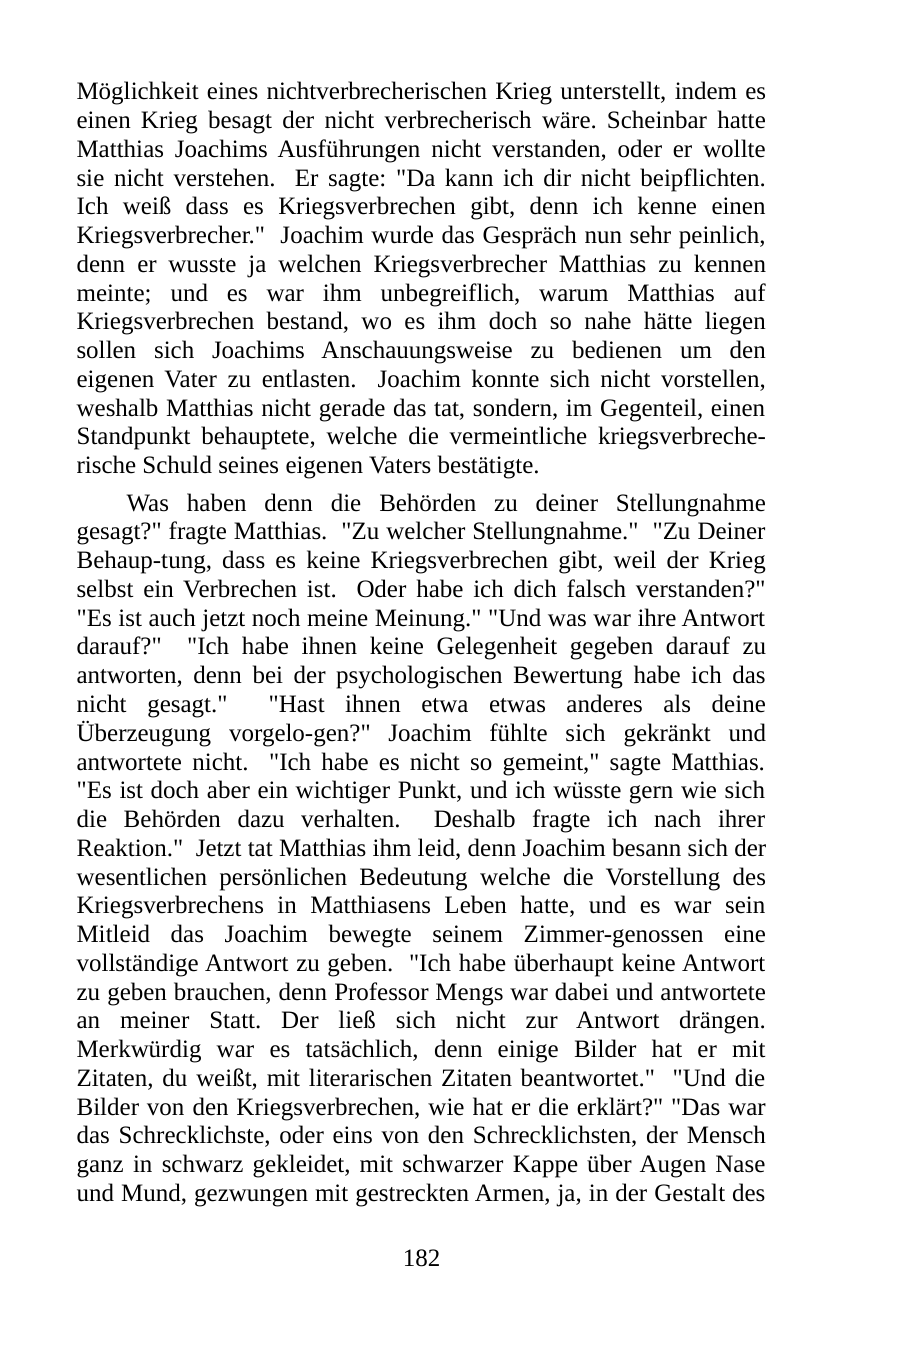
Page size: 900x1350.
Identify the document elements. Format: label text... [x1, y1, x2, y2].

text Möglichkeit eines nichtverbrecherischen Krieg unterstellt, indem es einen Krieg besagt der nicht verbrecherisch wäre. Scheinbar hatte Matthias Joachims Ausführungen nicht verstanden, oder er wollte sie nicht verstehen. Er sagte: "Da kann ich dir nicht beipflichten. Ich weiß dass es Kriegsverbrechen gibt, denn ich kenne einen Kriegsverbrecher." Joachim wurde das Gespräch nun sehr peinlich, denn er wusste ja welchen Kriegsverbrecher Matthias zu kennen meinte; und es war ihm unbegreiflich, warum Matthias auf Kriegsverbrechen bestand, wo es ihm doch so nahe hätte liegen sollen sich Joachims Anschauungsweise zu bedienen um den eigenen Vater zu entlasten. Joachim konnte sich nicht vorstellen, weshalb Matthias nicht gerade das tat, sondern, im Gegenteil, einen Standpunkt behauptete, welche die vermeintliche kriegsverbreche-rische Schuld seines eigenen Vaters bestätigte. [76, 76, 766, 479]
text Was haben denn die Behörden zu deiner Stellungnahme gesagt?" fragte Matthias. "Zu welcher Stellungnahme." "Zu Deiner Behaup-tung, dass es keine Kriegsverbrechen gibt, weil der Krieg selbst ein Verbrechen ist. Oder habe ich dich falsch verstanden?" "Es ist auch jetzt noch meine Meinung." "Und was war ihre Antwort darauf?" "Ich habe ihnen keine Gelegenheit gegeben darauf zu antworten, denn bei der psychologischen Bewertung habe ich das nicht gesagt." "Hast ihnen etwa etwas anderes als deine Überzeugung vorgelo-gen?" Joachim fühlte sich gekränkt und antwortete nicht. "Ich habe es nicht so gemeint," sagte Matthias. "Es ist doch aber ein wichtiger Punkt, und ich wüsste gern wie sich die Behörden dazu verhalten. Deshalb fragte ich nach ihrer Reaktion." Jetzt tat Matthias ihm leid, denn Joachim besann sich der wesentlichen persönlichen Bedeutung welche die Vorstellung des Kriegsverbrechens in Matthiasens Leben hatte, und es war sein Mitleid das Joachim bewegte seinem Zimmer-genossen eine vollständige Antwort zu geben. "Ich habe überhaupt keine Antwort zu geben brauchen, denn Professor Mengs war dabei und antwortete an meiner Statt. Der ließ sich nicht zur Antwort drängen. Merkwürdig war es tatsächlich, denn einige Bilder hat er mit Zitaten, du weißt, mit literarischen Zitaten beantwortet." "Und die Bilder von den Kriegsverbrechen, wie hat er die erklärt?" "Das war das Schrecklichste, oder eins von den Schrecklichsten, der Mensch ganz in schwarz gekleidet, mit schwarzer Kappe über Augen Nase und Mund, gezwungen mit gestreckten Armen, ja, in der Gestalt des [76, 488, 766, 1207]
